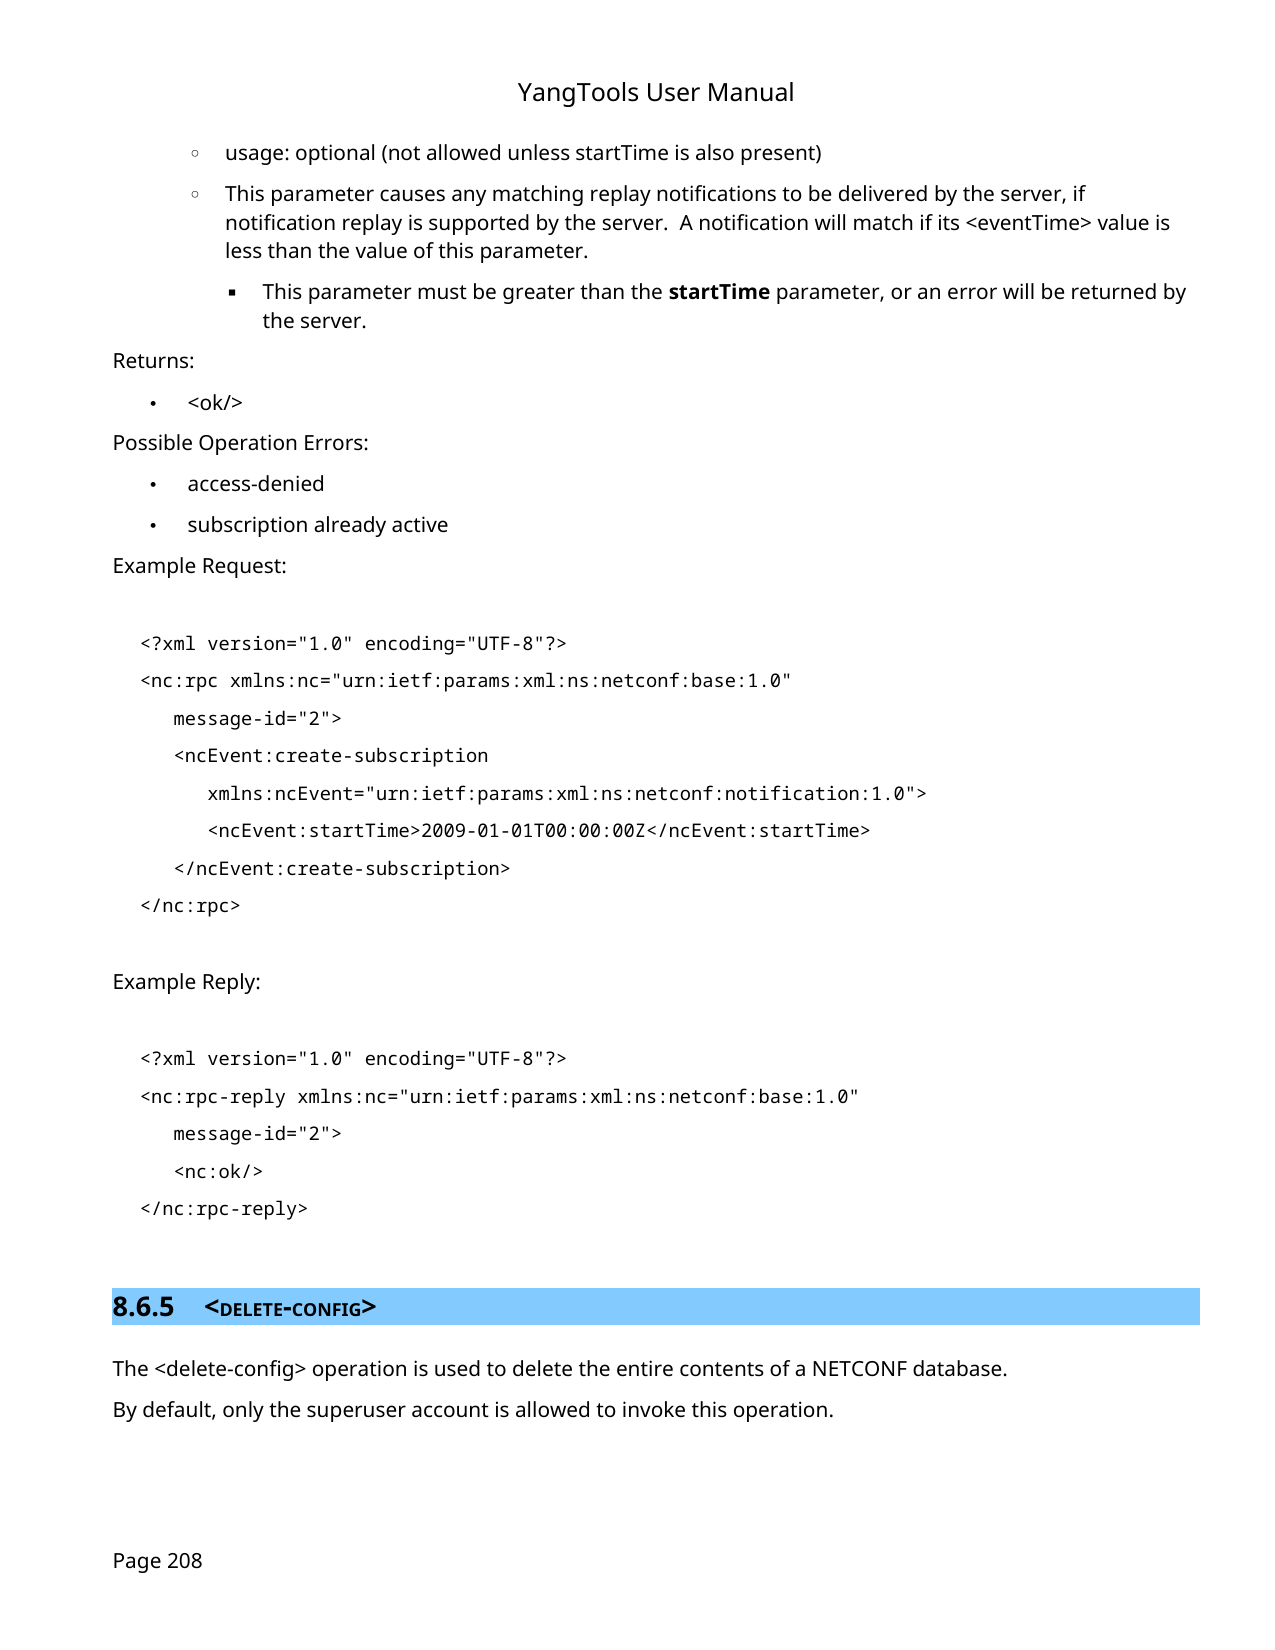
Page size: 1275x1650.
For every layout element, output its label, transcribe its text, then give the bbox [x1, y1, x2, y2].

text <?xml version="1.0" encoding="UTF-8"?> [139, 630, 1200, 655]
text <ncEvent:create-subscription [139, 742, 1200, 768]
text </nc:rpc> [139, 892, 1200, 918]
text <nc:ok/> [139, 1158, 1200, 1184]
text <?xml version="1.0" encoding="UTF-8"?> [139, 1046, 1200, 1071]
text Returns: [112, 347, 1200, 375]
text <nc:rpc-reply xmlns:nc="urn:ietf:params:xml:ns:netconf:base:1.0" [139, 1083, 1200, 1109]
text By default, only the superuser account is allowed to invoke this operation. [112, 1395, 1200, 1423]
list usage: optional (not allowed unless startTime is also present) [187, 138, 1200, 167]
list access-denied [150, 469, 1200, 498]
text message-id="2"> [139, 705, 1200, 730]
list subscription already active [150, 510, 1200, 539]
text Possible Operation Errors: [112, 428, 1200, 457]
text Example Request: [112, 551, 1200, 580]
text Example Reply: [112, 967, 1200, 996]
list <ok/> [150, 388, 1200, 416]
subtitle <delete-config> [112, 1288, 1200, 1325]
text <nc:rpc xmlns:nc="urn:ietf:params:xml:ns:netconf:base:1.0" [139, 667, 1200, 693]
text <ncEvent:startTime>2009-01-01T00:00:00Z</ncEvent:startTime> [139, 817, 1200, 843]
list This parameter must be greater than the startTime parameter, or an error will be returned by the server. [225, 277, 1200, 334]
text </ncEvent:create-subscription> [139, 855, 1200, 880]
list This parameter causes any matching replay notifications to be delivered by the server, if notification replay is supported by the server. A notification will match if its <eventTime> value is less than the value of this parameter. [187, 179, 1200, 265]
text </nc:rpc-reply> [139, 1196, 1200, 1221]
text xmlns:ncEvent="urn:ietf:params:xml:ns:netconf:notification:1.0"> [139, 780, 1200, 805]
text message-id="2"> [139, 1121, 1200, 1146]
text The <delete-config> operation is used to delete the entire contents of a NETCONF database. [112, 1354, 1200, 1382]
